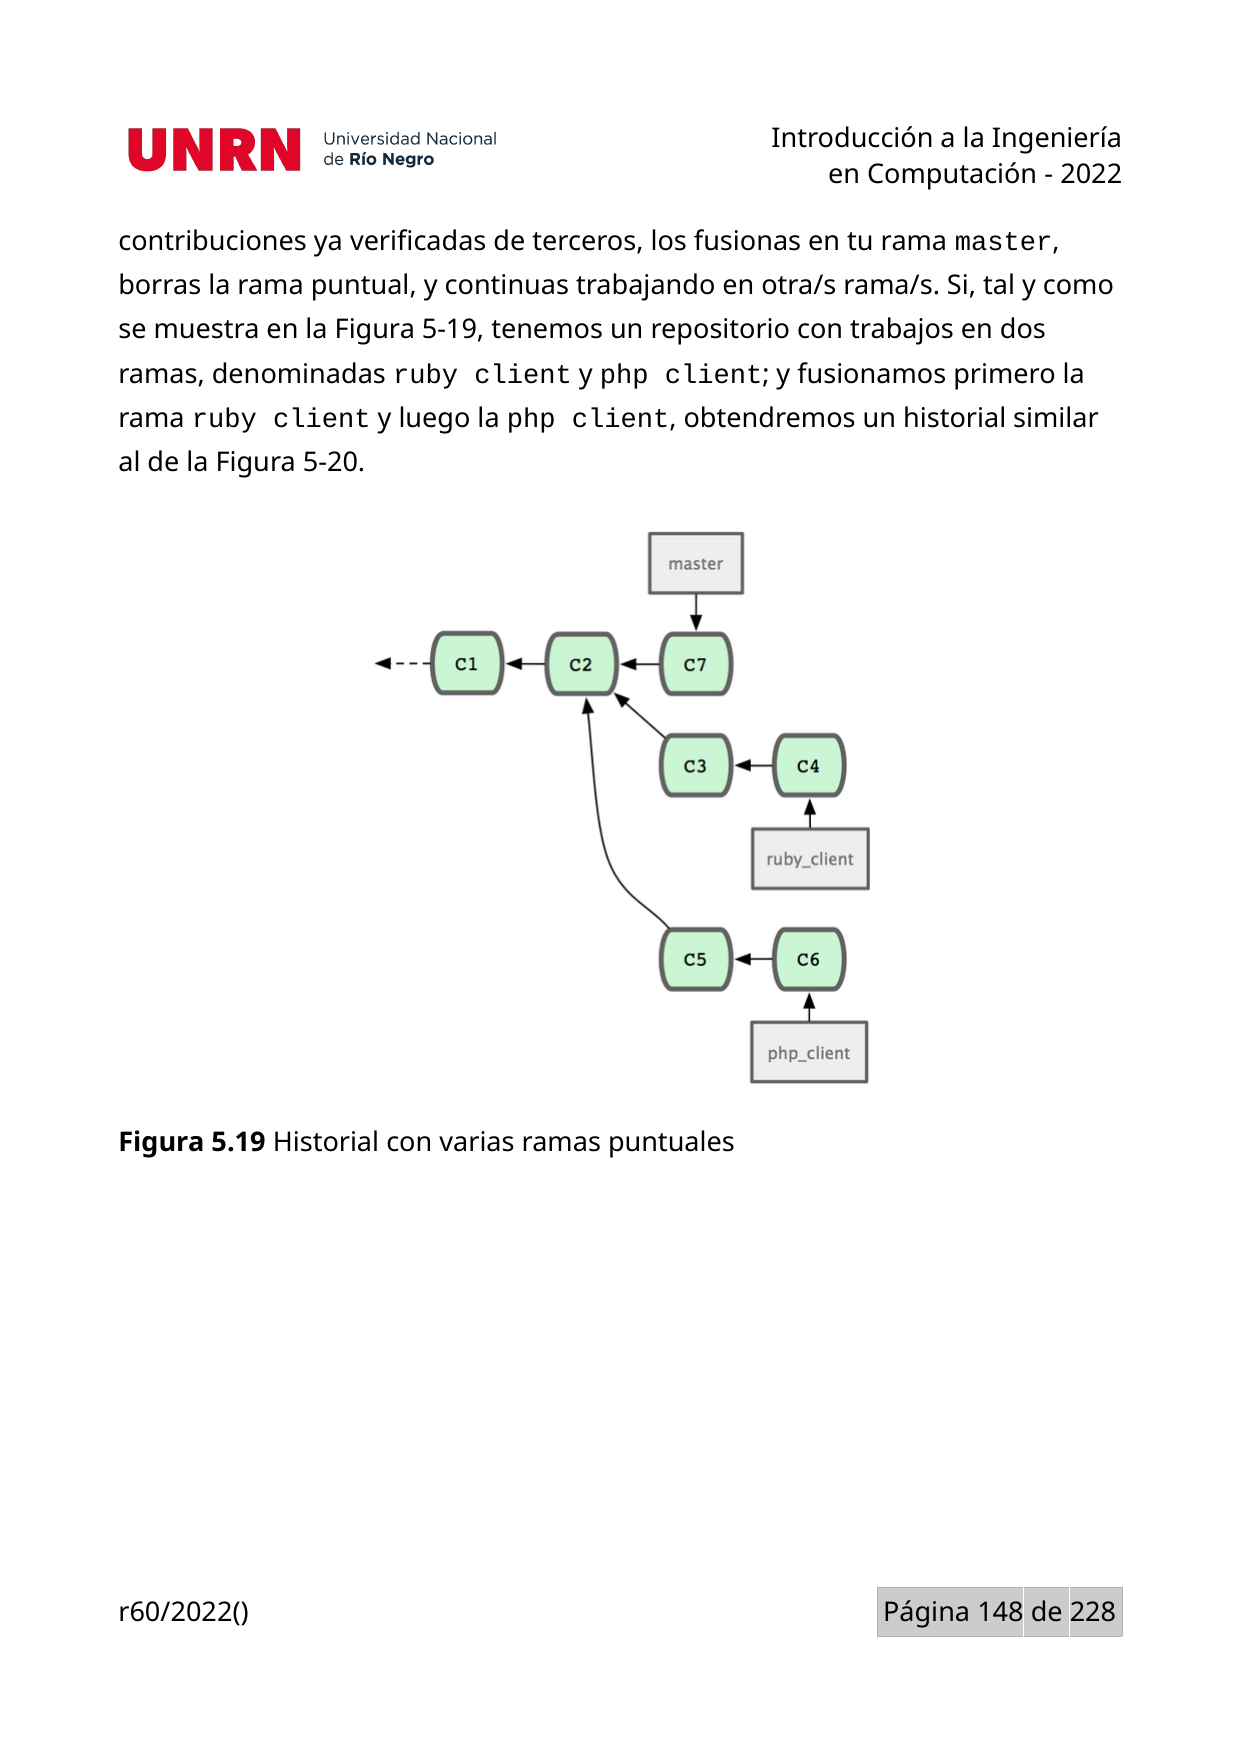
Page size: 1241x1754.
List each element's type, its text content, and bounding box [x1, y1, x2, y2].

picture [118, 118, 505, 180]
picture [370, 531, 870, 1086]
text Figura 5.19 Historial con varias ramas puntuales [118, 502, 1122, 1159]
text contribuciones ya verificadas de terceros, los fusionas en tu rama master, borras la rama puntual, y continuas trabajando en otra/s rama/s. Si, tal y como se muestra en la Figura 5-19, tenemos un repositorio con trabajos en dos ramas, denominadas ruby client y php client; y fusionamos primero la rama ruby client y luego la php client, obtendremos un historial similar al de la Figura 5-20. [118, 221, 1122, 480]
